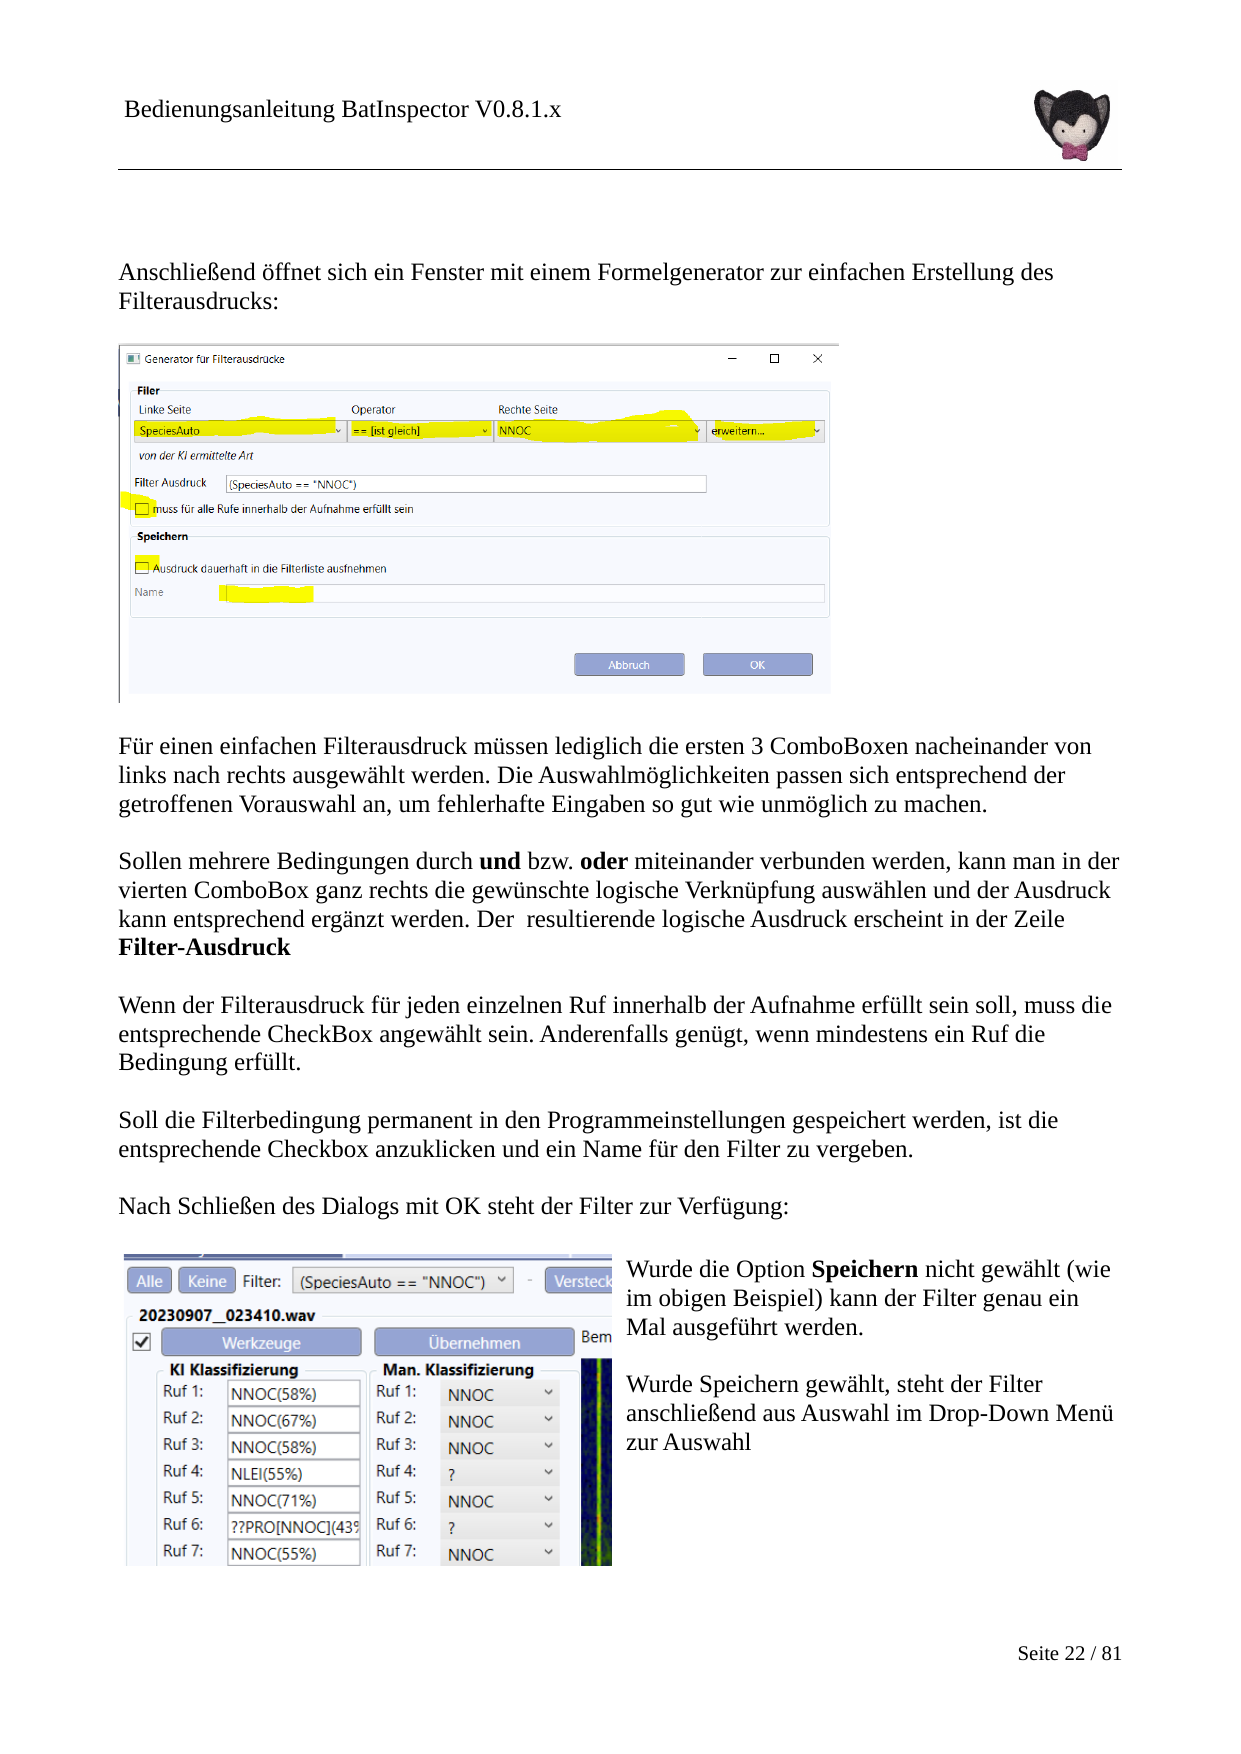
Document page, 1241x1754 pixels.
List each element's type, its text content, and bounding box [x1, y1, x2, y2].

text Nach Schließen des Dialogs mit OK steht der Filter zur Verfügung: [118, 1191, 1122, 1220]
picture [123, 1254, 612, 1566]
text Für einen einfachen Filterausdruck müssen lediglich die ersten 3 ComboBoxen nacheinander von links nach rechts ausgewählt werden. Die Auswahlmöglichkeiten passen sich entsprechend der getroffenen Vorauswahl an, um fehlerhafte Eingaben so gut wie unmöglich zu machen. [118, 731, 1122, 817]
table_header [118, 1249, 620, 1572]
table_header Wurde die Option Speichern nicht gewählt (wie im obigen Beispiel) kann der Filter genau ein Mal ausgeführt werden. Wurde Speichern gewählt, steht der Filter anschließend aus Auswahl im Drop-Down Menü zur Auswahl [620, 1249, 1122, 1572]
text Anschließend öffnet sich ein Fenster mit einem Formelgenerator zur einfachen Erstellung des Filterausdrucks: [118, 257, 1122, 314]
picture [118, 343, 839, 703]
text Sollen mehrere Bedingungen durch und bzw. oder miteinander verbunden werden, kann man in der vierten ComboBox ganz rechts die gewünschte logische Verknüpfung auswählen und der Ausdruck kann entsprechend ergänzt werden. Der resultierende logische Ausdruck erscheint in der Zeile Filter-Ausdruck [118, 846, 1122, 961]
text Wenn der Filterausdruck für jeden einzelnen Ruf innerhalb der Aufnahme erfüllt sein soll, muss die entsprechende CheckBox angewählt sein. Anderenfalls genügt, wenn mindestens ein Ruf die Bedingung erfüllt. [118, 990, 1122, 1076]
text Soll die Filterbedingung permanent in den Programmeinstellungen gespeichert werden, ist die entsprechende Checkbox anzuklicken und ein Name für den Filter zu vergeben. [118, 1105, 1122, 1162]
picture [1030, 80, 1119, 169]
